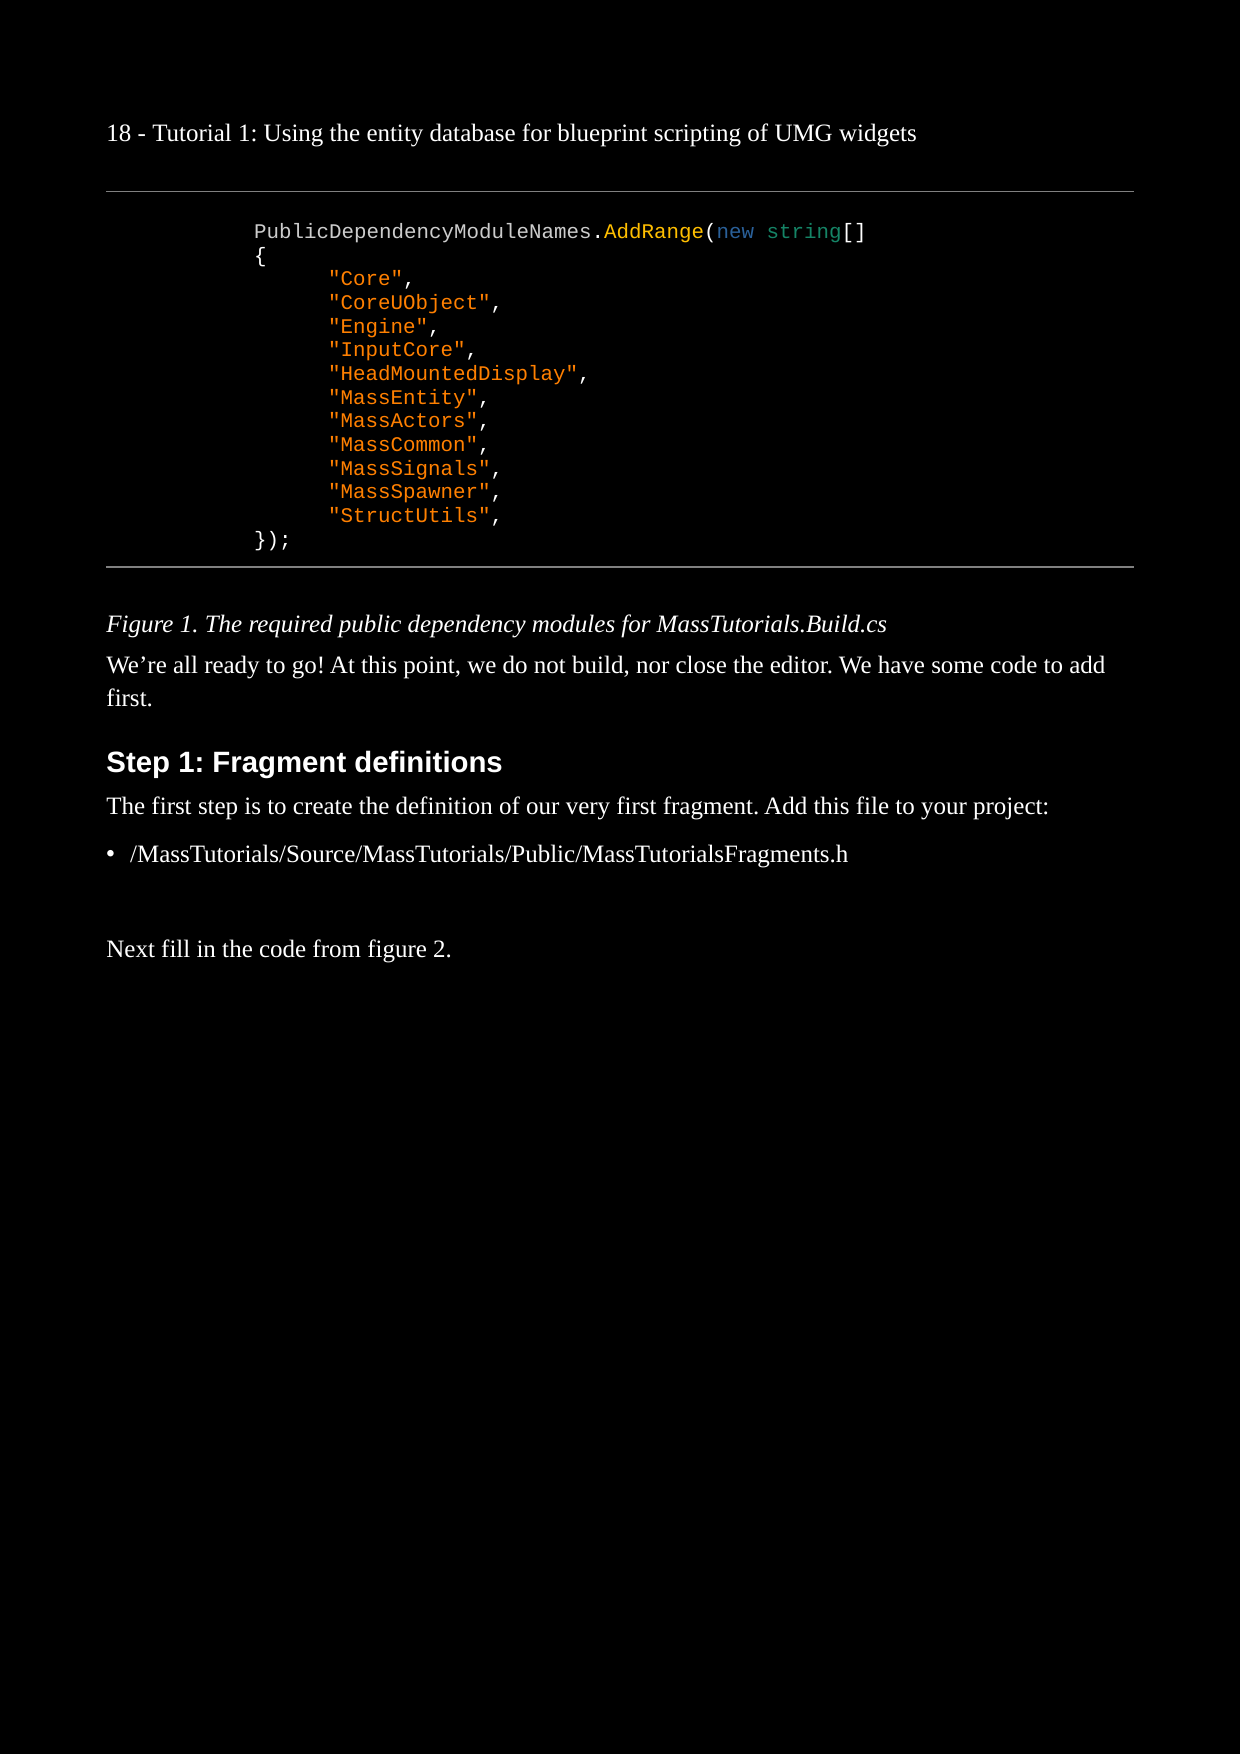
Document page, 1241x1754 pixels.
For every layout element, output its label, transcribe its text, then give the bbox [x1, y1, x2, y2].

text "InputCore", [106, 339, 1134, 363]
subtitle Step 1: Fragment definitions [106, 745, 1134, 779]
text { [106, 245, 1134, 268]
text "MassSignals", [106, 458, 1134, 481]
list /MassTutorials/Source/MassTutorials/Public/MassTutorialsFragments.h [106, 839, 1134, 868]
text "MassSpawner", [106, 481, 1134, 505]
text "MassCommon", [106, 434, 1134, 458]
text "HeadMountedDisplay", [106, 363, 1134, 387]
text "MassEntity", [106, 387, 1134, 410]
text The first step is to create the definition of our very first fragment. Add this file to your project: [106, 791, 1134, 820]
text "Engine", [106, 316, 1134, 339]
text "MassActors", [106, 410, 1134, 434]
text We’re all ready to go! At this point, we do not build, nor close the editor. We have some code to add first. [106, 650, 1134, 712]
text "Core", [106, 268, 1134, 292]
text "StructUtils", [106, 505, 1134, 528]
text "CoreUObject", [106, 292, 1134, 316]
text }); [106, 528, 1134, 552]
text Figure 1. The required public dependency modules for MassTutorials.Build.cs [106, 609, 1134, 637]
text Next fill in the code from figure 2. [106, 934, 1134, 963]
text PublicDependencyModuleNames.AddRange(new string[] [106, 221, 1134, 245]
